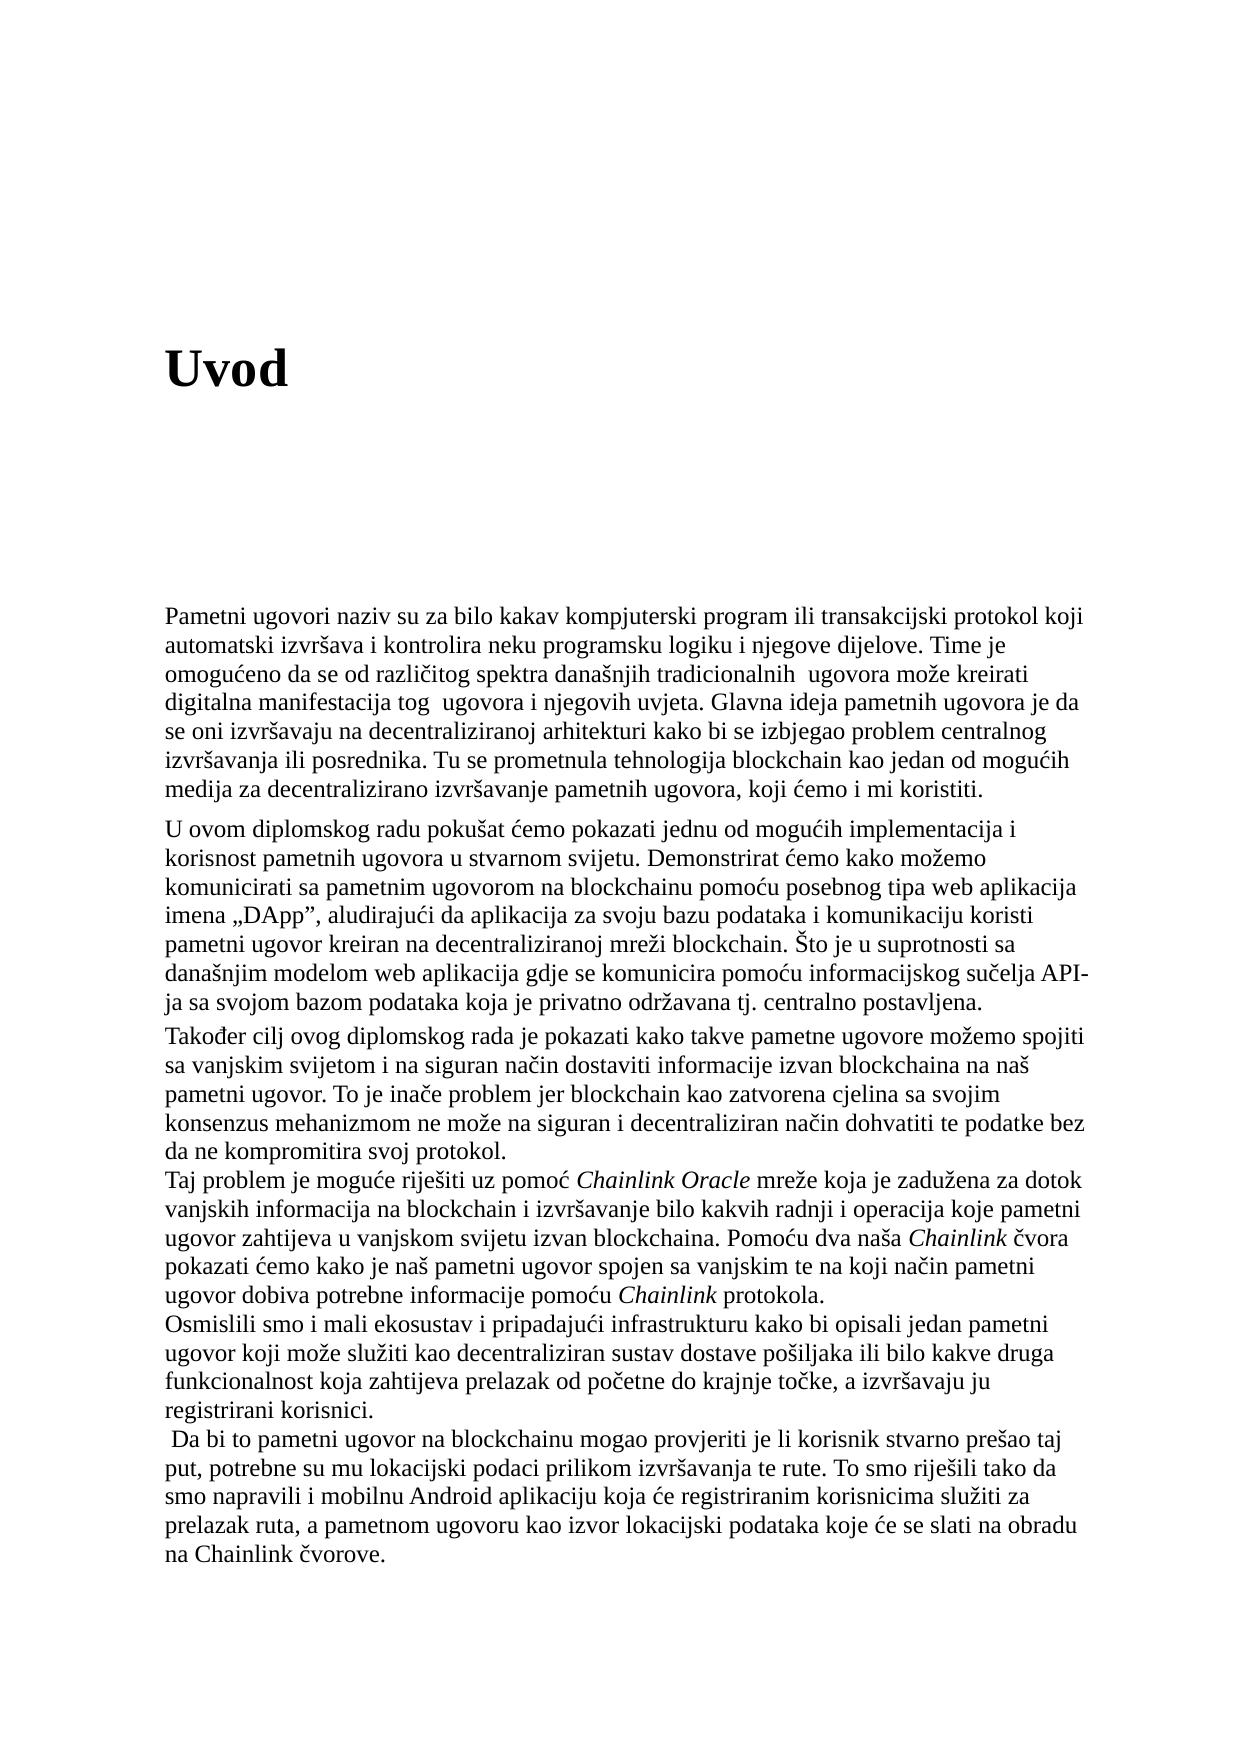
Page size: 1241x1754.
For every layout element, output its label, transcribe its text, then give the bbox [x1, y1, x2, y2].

text Osmislili smo i mali ekosustav i pripadajući infrastrukturu kako bi opisali jedan pametni ugovor koji može služiti kao decentraliziran sustav dostave pošiljaka ili bilo kakve druga funkcionalnost koja zahtijeva prelazak od početne do krajnje točke, a izvršavaju ju registrirani korisnici. [164, 1309, 1092, 1424]
text Taj problem je moguće riješiti uz pomoć Chainlink Oracle mreže koja je zadužena za dotok vanjskih informacija na blockchain i izvršavanje bilo kakvih radnji i operacija koje pametni ugovor zahtijeva u vanjskom svijetu izvan blockchaina. Pomoću dva naša Chainlink čvora pokazati ćemo kako je naš pametni ugovor spojen sa vanjskim te na koji način pametni ugovor dobiva potrebne informacije pomoću Chainlink protokola. [164, 1165, 1092, 1309]
text Uvod [164, 336, 1092, 398]
text Da bi to pametni ugovor na blockchainu mogao provjeriti je li korisnik stvarno prešao taj put, potrebne su mu lokacijski podaci prilikom izvršavanja te rute. To smo riješili tako da smo napravili i mobilnu Android aplikaciju koja će registriranim korisnicima služiti za prelazak ruta, a pametnom ugovoru kao izvor lokacijski podataka koje će se slati na obradu na Chainlink čvorove. [164, 1424, 1092, 1568]
text Pametni ugovori naziv su za bilo kakav kompjuterski program ili transakcijski protokol koji automatski izvršava i kontrolira neku programsku logiku i njegove dijelove. Time je omogućeno da se od različitog spektra današnjih tradicionalnih ugovora može kreirati digitalna manifestacija tog ugovora i njegovih uvjeta. Glavna ideja pametnih ugovora je da se oni izvršavaju na decentraliziranoj arhitekturi kako bi se izbjegao problem centralnog izvršavanja ili posrednika. Tu se prometnula tehnologija blockchain kao jedan od mogućih medija za decentralizirano izvršavanje pametnih ugovora, koji ćemo i mi koristiti. [164, 601, 1092, 802]
text U ovom diplomskog radu pokušat ćemo pokazati jednu od mogućih implementacija i korisnost pametnih ugovora u stvarnom svijetu. Demonstrirat ćemo kako možemo komunicirati sa pametnim ugovorom na blockchainu pomoću posebnog tipa web aplikacija imena „DApp”, aludirajući da aplikacija za svoju bazu podataka i komunikaciju koristi pametni ugovor kreiran na decentraliziranoj mreži blockchain. Što je u suprotnosti sa današnjim modelom web aplikacija gdje se komunicira pomoću informacijskog sučelja API-ja sa svojom bazom podataka koja je privatno održavana tj. centralno postavljena. [164, 814, 1092, 1016]
text Također cilj ovog diplomskog rada je pokazati kako takve pametne ugovore možemo spojiti sa vanjskim svijetom i na siguran način dostaviti informacije izvan blockchaina na naš pametni ugovor. To je inače problem jer blockchain kao zatvorena cjelina sa svojim konsenzus mehanizmom ne može na siguran i decentraliziran način dohvatiti te podatke bez da ne kompromitira svoj protokol. [164, 1021, 1092, 1165]
